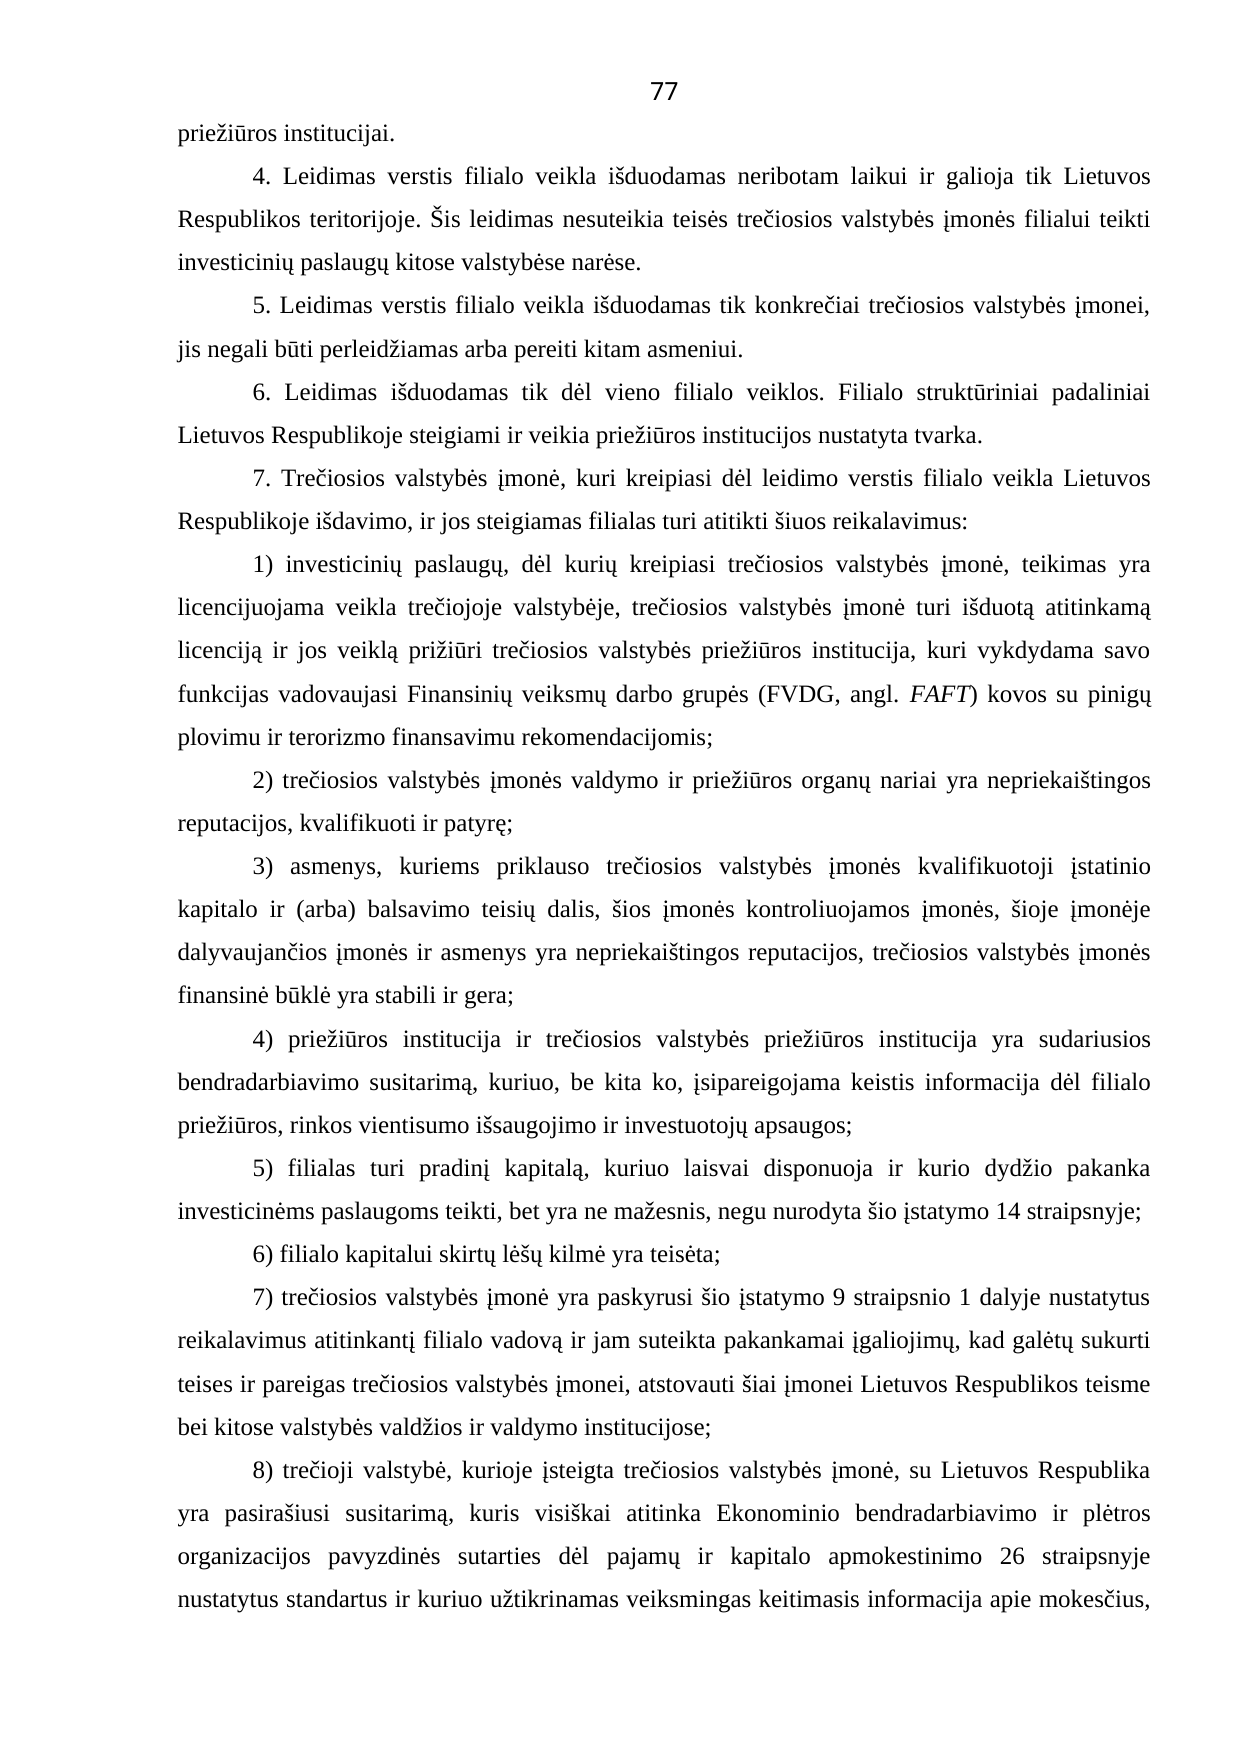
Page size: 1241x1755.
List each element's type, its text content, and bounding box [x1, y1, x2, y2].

text 5) filialas turi pradinį kapitalą, kuriuo laisvai disponuoja ir kurio dydžio pakanka investicinėms paslaugoms teikti, bet yra ne mažesnis, negu nurodyta šio įstatymo 14 straipsnyje; [177, 1153, 1152, 1225]
text 7. Trečiosios valstybės įmonė, kuri kreipiasi dėl leidimo verstis filialo veikla Lietuvos Respublikoje išdavimo, ir jos steigiamas filialas turi atitikti šiuos reikalavimus: [177, 463, 1152, 535]
text 8) trečioji valstybė, kurioje įsteigta trečiosios valstybės įmonė, su Lietuvos Respublika yra pasirašiusi susitarimą, kuris visiškai atitinka Ekonominio bendradarbiavimo ir plėtros organizacijos pavyzdinės sutarties dėl pajamų ir kapitalo apmokestinimo 26 straipsnyje nustatytus standartus ir kuriuo užtikrinamas veiksmingas keitimasis informacija apie mokesčius, [177, 1455, 1152, 1613]
text priežiūros institucijai. [177, 118, 1152, 147]
text 5. Leidimas verstis filialo veikla išduodamas tik konkrečiai trečiosios valstybės įmonei, jis negali būti perleidžiamas arba pereiti kitam asmeniui. [177, 291, 1152, 362]
text 4) priežiūros institucija ir trečiosios valstybės priežiūros institucija yra sudariusios bendradarbiavimo susitarimą, kuriuo, be kita ko, įsipareigojama keistis informacija dėl filialo priežiūros, rinkos vientisumo išsaugojimo ir investuotojų apsaugos; [177, 1024, 1152, 1139]
text 4. Leidimas verstis filialo veikla išduodamas neribotam laikui ir galioja tik Lietuvos Respublikos teritorijoje. Šis leidimas nesuteikia teisės trečiosios valstybės įmonės filialui teikti investicinių paslaugų kitose valstybėse narėse. [177, 161, 1152, 276]
text 2) trečiosios valstybės įmonės valdymo ir priežiūros organų nariai yra nepriekaištingos reputacijos, kvalifikuoti ir patyrę; [177, 765, 1152, 837]
text 6) filialo kapitalui skirtų lėšų kilmė yra teisėta; [177, 1239, 1152, 1268]
text 6. Leidimas išduodamas tik dėl vieno filialo veiklos. Filialo struktūriniai padaliniai Lietuvos Respublikoje steigiami ir veikia priežiūros institucijos nustatyta tvarka. [177, 377, 1152, 449]
text 1) investicinių paslaugų, dėl kurių kreipiasi trečiosios valstybės įmonė, teikimas yra licencijuojama veikla trečiojoje valstybėje, trečiosios valstybės įmonė turi išduotą atitinkamą licenciją ir jos veiklą prižiūri trečiosios valstybės priežiūros institucija, kuri vykdydama savo funkcijas vadovaujasi Finansinių veiksmų darbo grupės (FVDG, angl. FAFT) kovos su pinigų plovimu ir terorizmo finansavimu rekomendacijomis; [177, 549, 1152, 751]
text 7) trečiosios valstybės įmonė yra paskyrusi šio įstatymo 9 straipsnio 1 dalyje nustatytus reikalavimus atitinkantį filialo vadovą ir jam suteikta pakankamai įgaliojimų, kad galėtų sukurti teises ir pareigas trečiosios valstybės įmonei, atstovauti šiai įmonei Lietuvos Respublikos teisme bei kitose valstybės valdžios ir valdymo institucijose; [177, 1282, 1152, 1441]
text 3) asmenys, kuriems priklauso trečiosios valstybės įmonės kvalifikuotoji įstatinio kapitalo ir (arba) balsavimo teisių dalis, šios įmonės kontroliuojamos įmonės, šioje įmonėje dalyvaujančios įmonės ir asmenys yra nepriekaištingos reputacijos, trečiosios valstybės įmonės finansinė būklė yra stabili ir gera; [177, 851, 1152, 1009]
